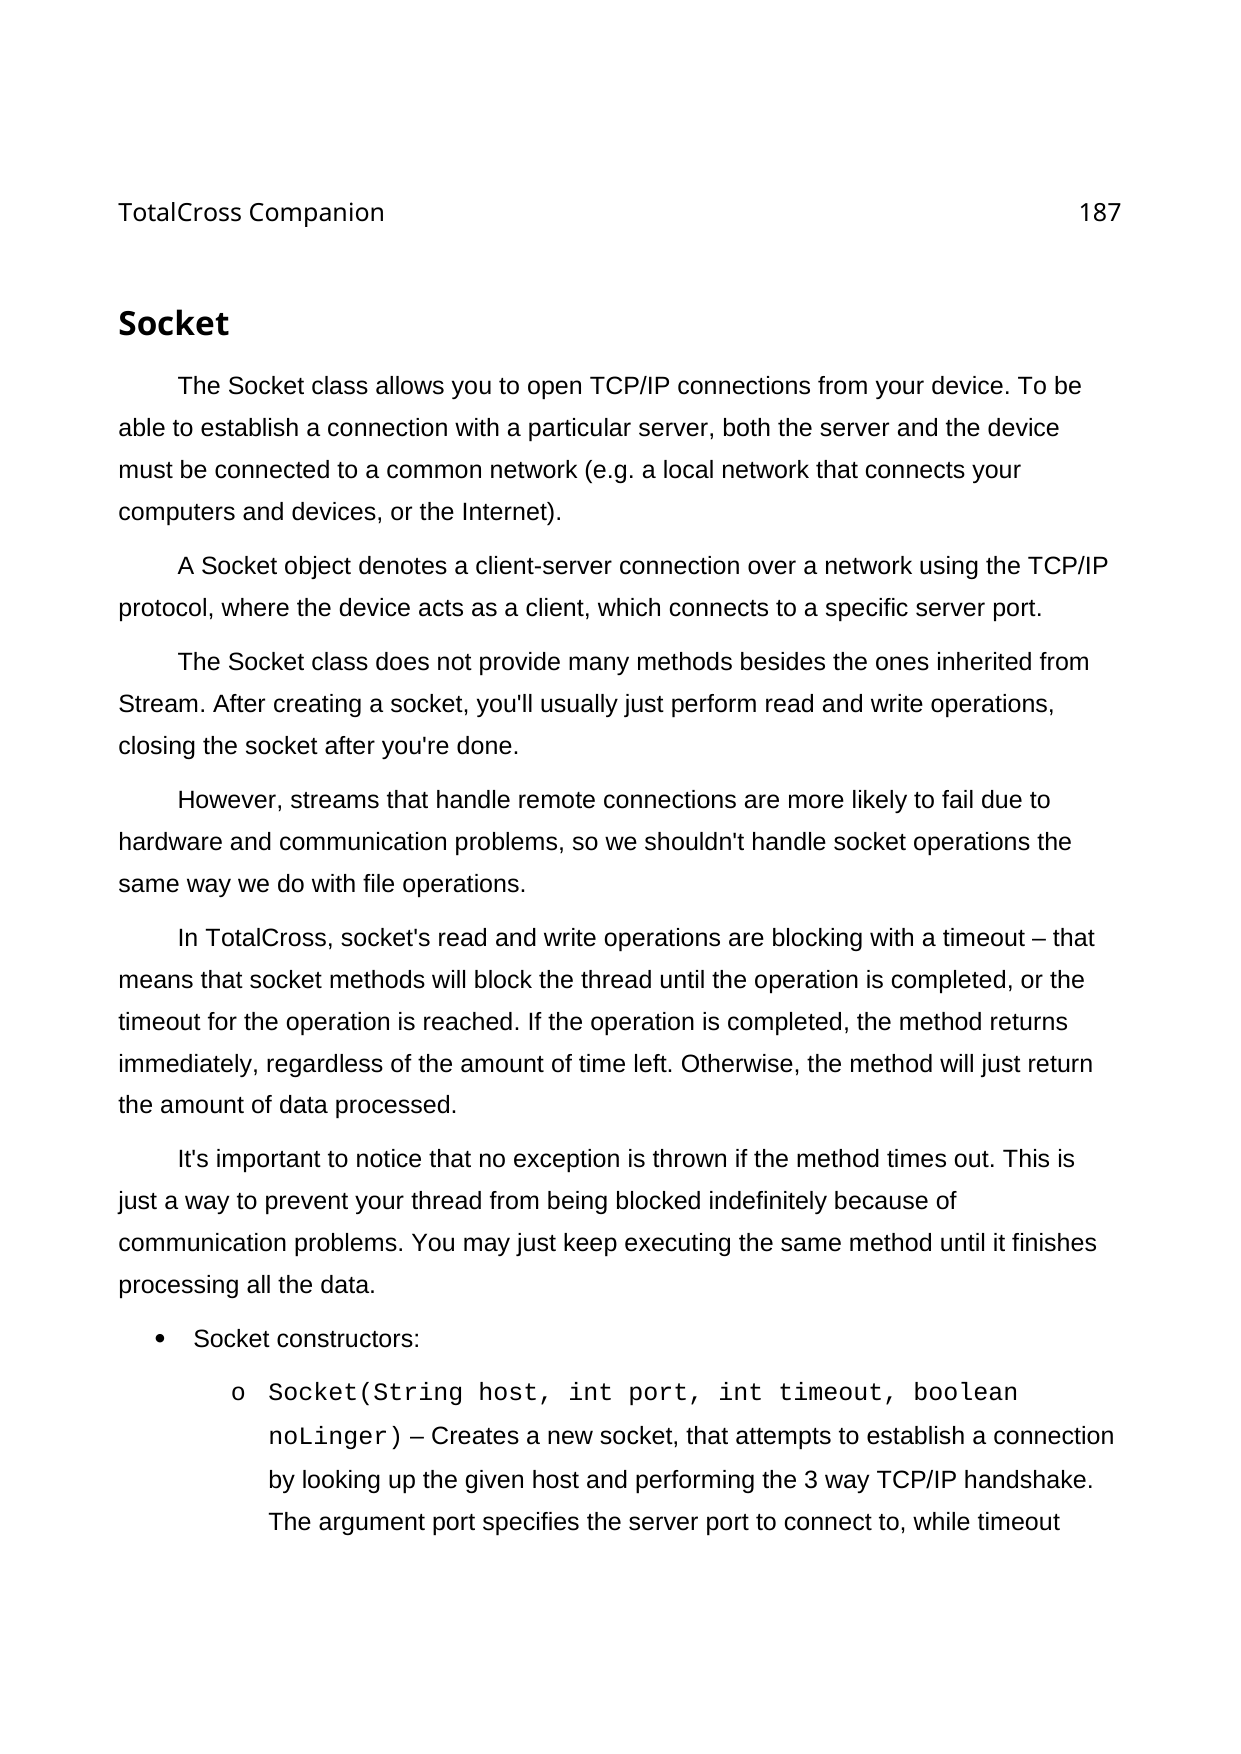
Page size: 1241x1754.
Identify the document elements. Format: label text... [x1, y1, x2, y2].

text In TotalCross, socket's read and write operations are blocking with a timeout – that means that socket methods will block the thread until the operation is completed, or the timeout for the operation is reached. If the operation is completed, the method returns immediately, regardless of the amount of time left. Otherwise, the method will just return the amount of data processed. [118, 923, 1122, 1119]
subtitle Socket [118, 300, 1122, 346]
text The Socket class does not provide many methods besides the ones inherited from Stream. After creating a socket, you'll usually just perform read and write operations, closing the socket after you're done. [118, 648, 1122, 760]
text However, streams that handle remote connections are more likely to fail due to hardware and communication problems, so we shouldn't handle socket operations the same way we do with file operations. [118, 786, 1122, 898]
list Socket(String host, int port, int timeout, boolean noLinger) – Creates a new socket, that attempts to establish a connection by looking up the given host and performing the 3 way TCP/IP handshake. The argument port specifies the server port to connect to, while timeout [231, 1379, 1122, 1536]
text It's important to notice that no exception is thrown if the method times out. This is just a way to prevent your thread from being blocked indefinitely because of communication problems. You may just keep executing the same method until it finishes processing all the data. [118, 1145, 1122, 1299]
text A Socket object denotes a client-server connection over a network using the TCP/IP protocol, where the device acts as a client, which connects to a specific server port. [118, 552, 1122, 622]
list Socket constructors: [156, 1325, 1122, 1353]
text The Socket class allows you to open TCP/IP connections from your device. To be able to establish a connection with a particular server, both the server and the device must be connected to a common network (e.g. a local network that connects your computers and devices, or the Internet). [118, 372, 1122, 526]
